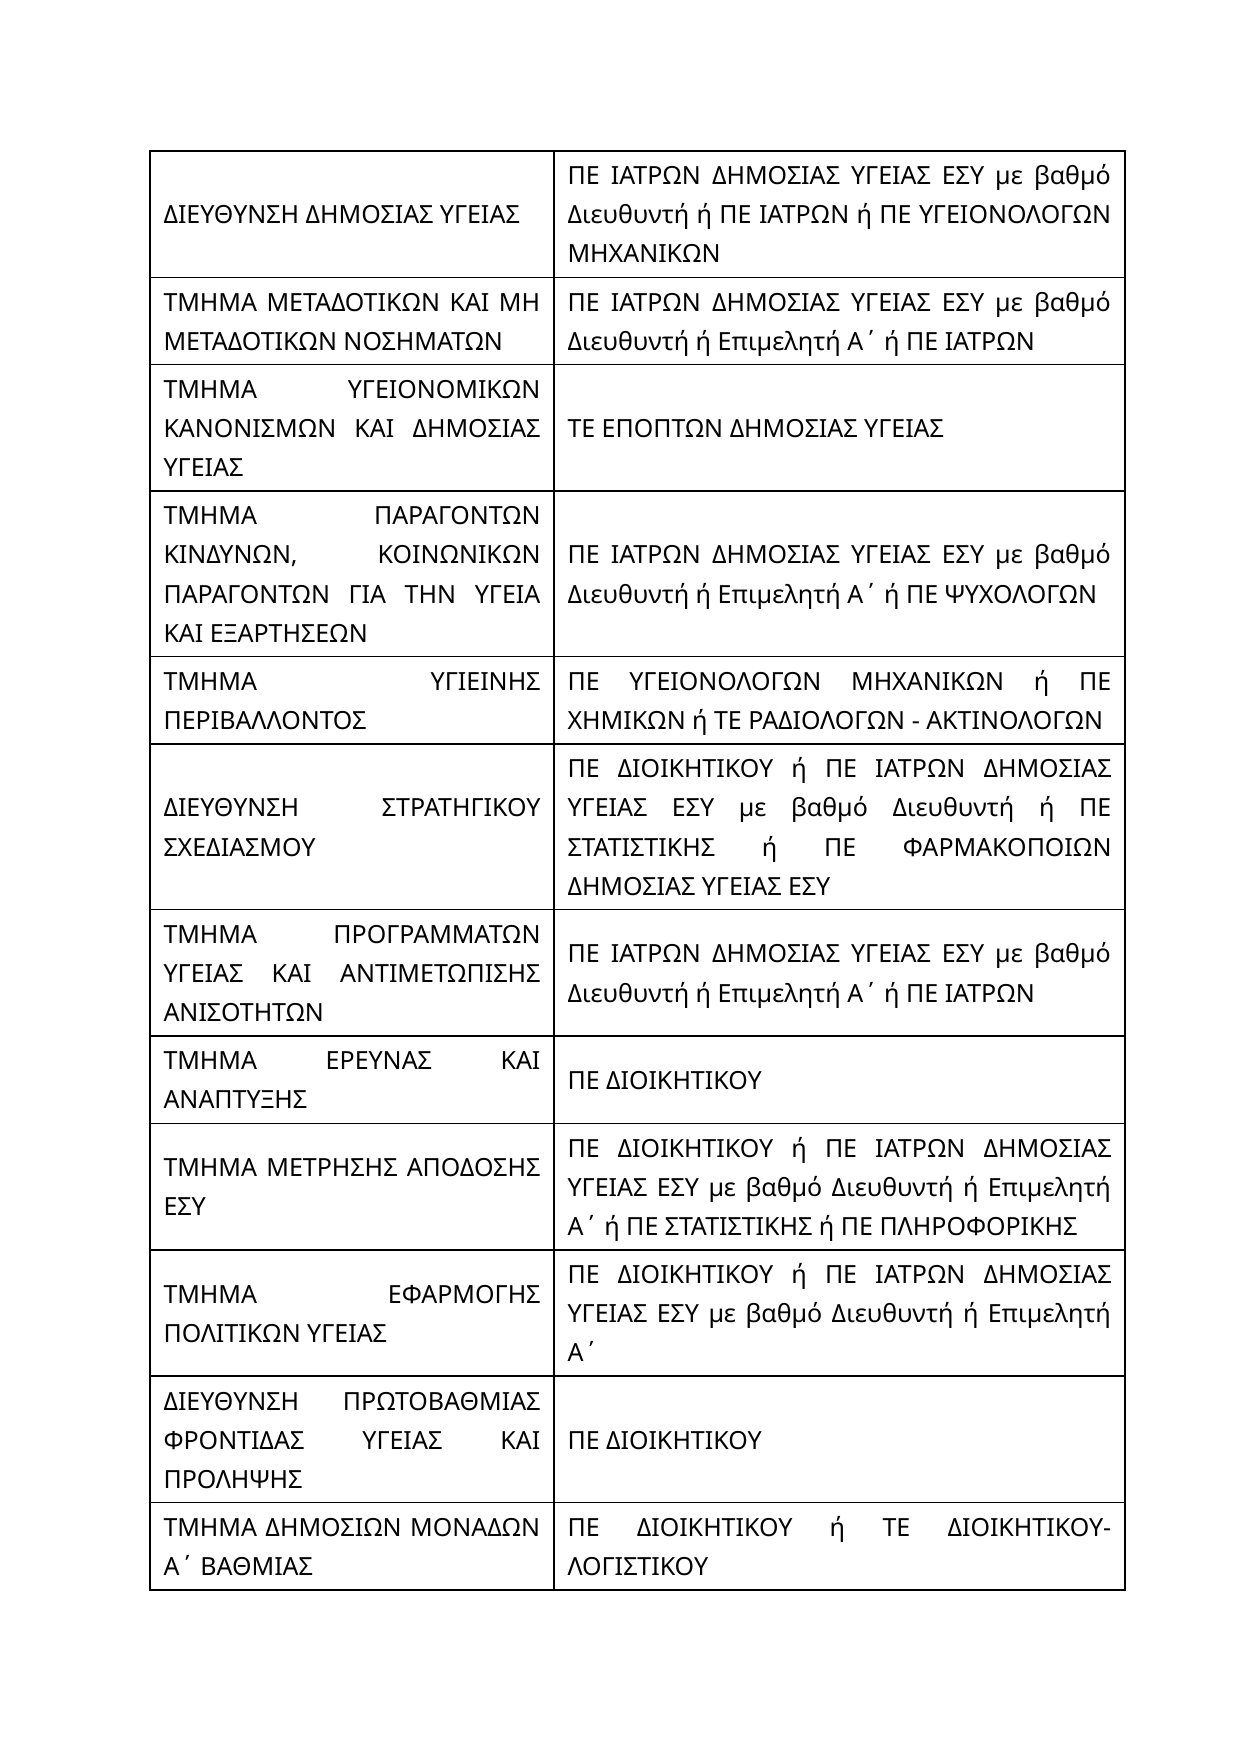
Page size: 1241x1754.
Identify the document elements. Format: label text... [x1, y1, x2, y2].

table_cell ΤΜΗΜΑ ΜΕΤΑΔΟΤΙΚΩΝ ΚΑΙ ΜΗ ΜΕΤΑΔΟΤΙΚΩΝ ΝΟΣΗΜΑΤΩΝ [151, 278, 553, 364]
table_cell ΠΕ ΔΙΟΙΚΗΤΙΚΟΥ ή ΠΕ ΙΑΤΡΩΝ ΔΗΜΟΣΙΑΣ ΥΓΕΙΑΣ ΕΣΥ με βαθμό Διευθυντή ή ΠΕ ΣΤΑΤΙΣΤΙΚΗΣ ή ΠΕ ΦΑΡΜΑΚΟΠΟΙΩΝ ΔΗΜΟΣΙΑΣ ΥΓΕΙΑΣ ΕΣΥ [555, 745, 1124, 909]
table_cell ΤΜΗΜΑ ΠΡΟΓΡΑΜΜΑΤΩΝ ΥΓΕΙΑΣ ΚΑΙ ΑΝΤΙΜΕΤΩΠΙΣΗΣ ΑΝΙΣΟΤΗΤΩΝ [151, 910, 553, 1035]
table_cell ΤΜΗΜΑ ΜΕΤΡΗΣΗΣ ΑΠΟΔΟΣΗΣ ΕΣΥ [151, 1124, 553, 1249]
table_cell ΤΜΗΜΑ ΥΓΕΙΟΝΟΜΙΚΩΝ ΚΑΝΟΝΙΣΜΩΝ ΚΑΙ ΔΗΜΟΣΙΑΣ ΥΓΕΙΑΣ [151, 365, 553, 490]
table_cell ΠΕ ΔΙΟΙΚΗΤΙΚΟΥ ή ΠΕ ΙΑΤΡΩΝ ΔΗΜΟΣΙΑΣ ΥΓΕΙΑΣ ΕΣΥ με βαθμό Διευθυντή ή Επιμελητή Α΄ ή ΠΕ ΣΤΑΤΙΣΤΙΚΗΣ ή ΠΕ ΠΛΗΡΟΦΟΡΙΚΗΣ [555, 1124, 1124, 1249]
table_cell ΤΜΗΜΑ ΔΗΜΟΣΙΩΝ ΜΟΝΑΔΩΝ Α΄ ΒΑΘΜΙΑΣ [151, 1503, 553, 1589]
table_cell ΔΙΕΥΘΥΝΣΗ ΠΡΩΤΟΒΑΘΜΙΑΣ ΦΡΟΝΤΙΔΑΣ ΥΓΕΙΑΣ ΚΑΙ ΠΡΟΛΗΨΗΣ [151, 1377, 553, 1502]
table_cell ΠΕ ΔΙΟΙΚΗΤΙΚΟΥ [555, 1377, 1124, 1502]
table_cell ΠΕ ΔΙΟΙΚΗΤΙΚΟΥ ή ΤΕ ΔΙΟΙΚΗΤΙΚΟΥ-ΛΟΓΙΣΤΙΚΟΥ [555, 1503, 1124, 1589]
table_cell ΠΕ ΙΑΤΡΩΝ ΔΗΜΟΣΙΑΣ ΥΓΕΙΑΣ ΕΣΥ με βαθμό Διευθυντή ή Επιμελητή Α΄ ή ΠΕ ΙΑΤΡΩΝ [555, 278, 1124, 364]
table_cell ΔΙΕΥΘΥΝΣΗ ΔΗΜΟΣΙΑΣ ΥΓΕΙΑΣ [151, 152, 553, 276]
table_cell ΤΜΗΜΑ ΥΓΙΕΙΝΗΣ ΠΕΡΙΒΑΛΛΟΝΤΟΣ [151, 657, 553, 743]
table_cell ΔΙΕΥΘΥΝΣΗ ΣΤΡΑΤΗΓΙΚΟΥ ΣΧΕΔΙΑΣΜΟΥ [151, 745, 553, 909]
table_cell ΤΜΗΜΑ ΠΑΡΑΓΟΝΤΩΝ ΚΙΝΔΥΝΩΝ, ΚΟΙΝΩΝΙΚΩΝ ΠΑΡΑΓΟΝΤΩΝ ΓΙΑ ΤΗΝ ΥΓΕΙΑ ΚΑΙ ΕΞΑΡΤΗΣΕΩΝ [151, 492, 553, 656]
table_cell ΤΕ ΕΠΟΠΤΩΝ ΔΗΜΟΣΙΑΣ ΥΓΕΙΑΣ [555, 365, 1124, 490]
table_cell ΠΕ ΙΑΤΡΩΝ ΔΗΜΟΣΙΑΣ ΥΓΕΙΑΣ ΕΣΥ με βαθμό Διευθυντή ή ΠΕ ΙΑΤΡΩΝ ή ΠΕ ΥΓΕΙΟΝΟΛΟΓΩΝ ΜΗΧΑΝΙΚΩΝ [555, 152, 1124, 276]
table_cell ΠΕ ΔΙΟΙΚΗΤΙΚΟΥ ή ΠΕ ΙΑΤΡΩΝ ΔΗΜΟΣΙΑΣ ΥΓΕΙΑΣ ΕΣΥ με βαθμό Διευθυντή ή Επιμελητή Α΄ [555, 1251, 1124, 1375]
table_cell ΤΜΗΜΑ ΕΡΕΥΝΑΣ ΚΑΙ ΑΝΑΠΤΥΞΗΣ [151, 1037, 553, 1122]
table_cell ΠΕ ΥΓΕΙΟΝΟΛΟΓΩΝ ΜΗΧΑΝΙΚΩΝ ή ΠΕ ΧΗΜΙΚΩΝ ή ΤΕ ΡΑΔΙΟΛΟΓΩΝ - ΑΚΤΙΝΟΛΟΓΩΝ [555, 657, 1124, 743]
table_cell ΤΜΗΜΑ ΕΦΑΡΜΟΓΗΣ ΠΟΛΙΤΙΚΩΝ ΥΓΕΙΑΣ [151, 1251, 553, 1375]
table_cell ΠΕ ΔΙΟΙΚΗΤΙΚΟΥ [555, 1037, 1124, 1122]
table_cell ΠΕ ΙΑΤΡΩΝ ΔΗΜΟΣΙΑΣ ΥΓΕΙΑΣ ΕΣΥ με βαθμό Διευθυντή ή Επιμελητή Α΄ ή ΠΕ ΨΥΧΟΛΟΓΩΝ [555, 492, 1124, 656]
table_cell ΠΕ ΙΑΤΡΩΝ ΔΗΜΟΣΙΑΣ ΥΓΕΙΑΣ ΕΣΥ με βαθμό Διευθυντή ή Επιμελητή Α΄ ή ΠΕ ΙΑΤΡΩΝ [555, 910, 1124, 1035]
